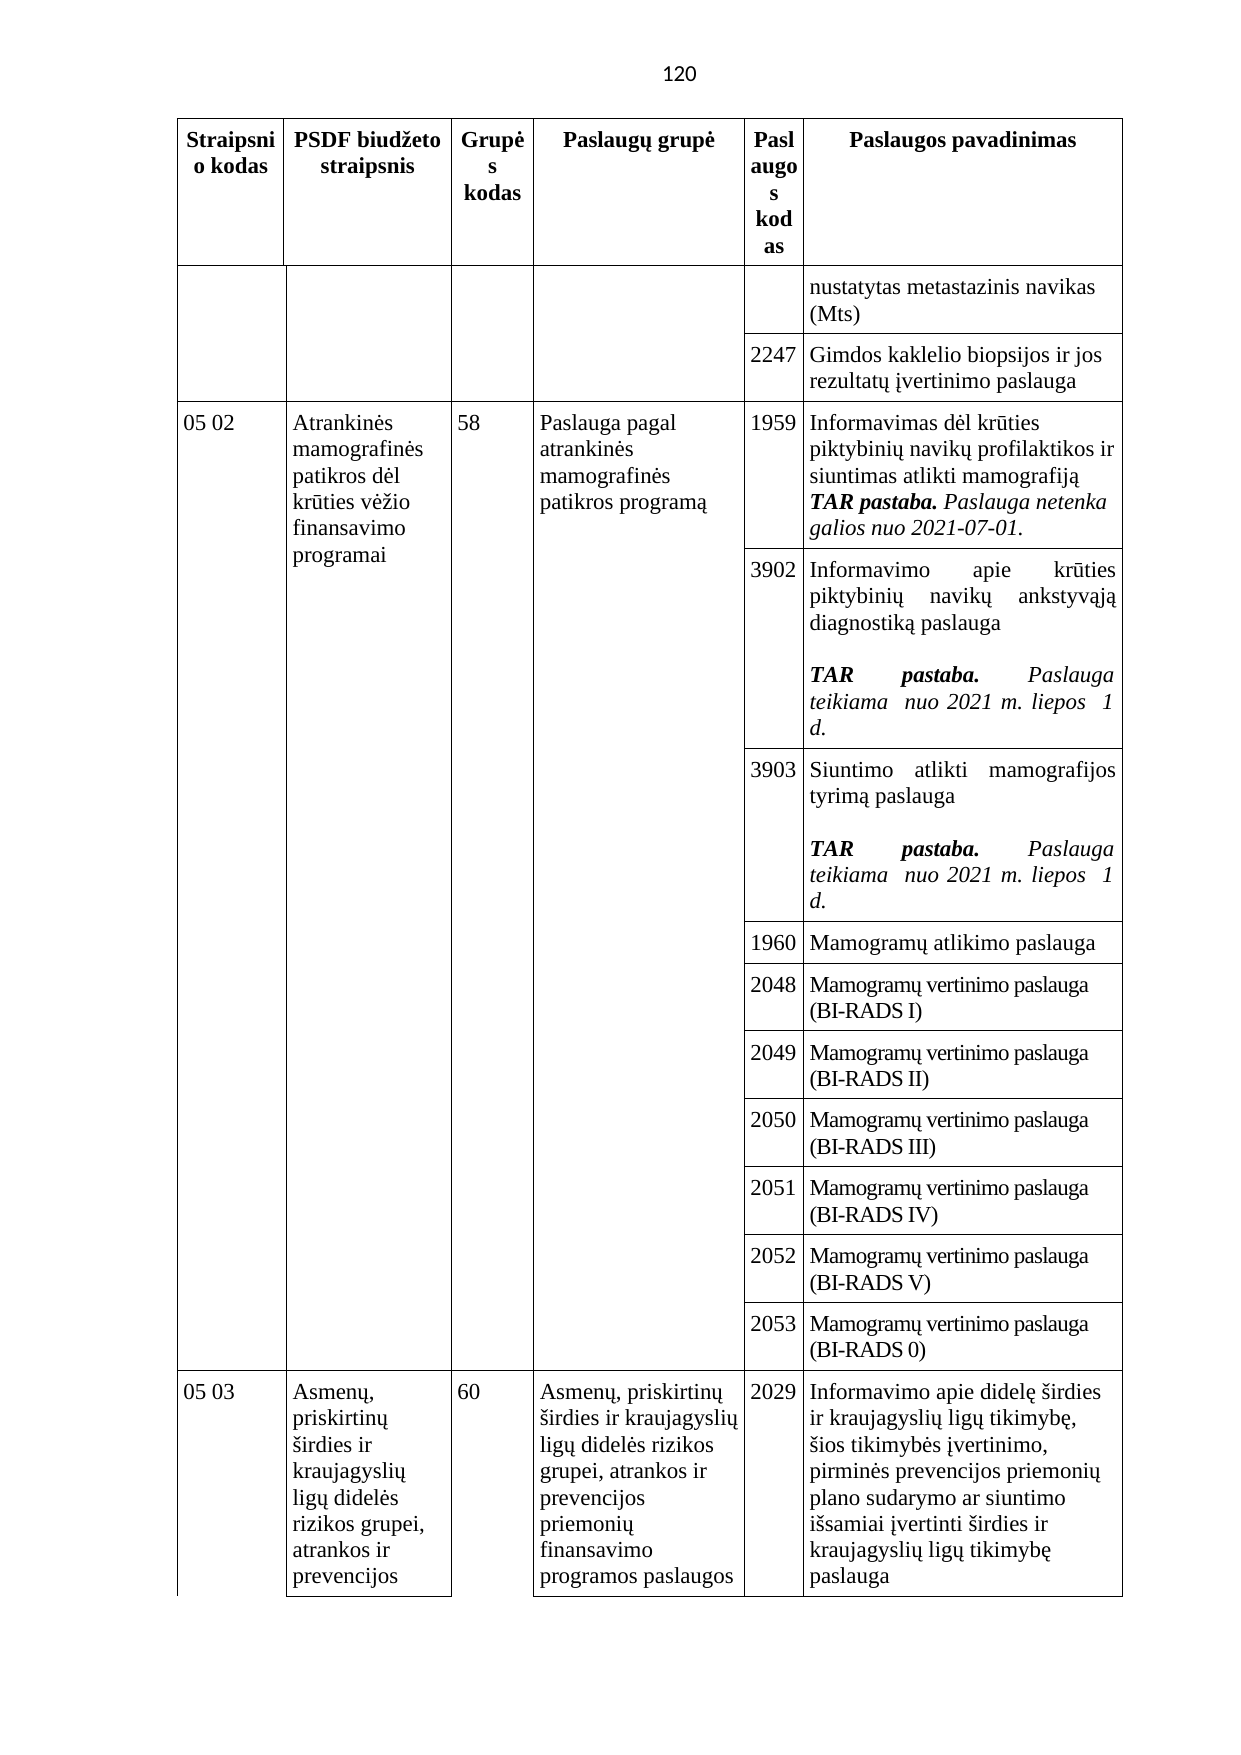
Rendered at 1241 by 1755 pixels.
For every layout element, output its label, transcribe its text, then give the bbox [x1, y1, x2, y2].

table_cell [178, 921, 286, 962]
table_cell Paslauga pagal atrankinės mamografinės patikros programą [534, 402, 744, 962]
table_cell 2247 [745, 334, 803, 401]
table_cell [178, 548, 286, 748]
table_header PSDF biudžeto straipsnis [284, 119, 451, 265]
table_cell [178, 963, 286, 1030]
table_cell [178, 1030, 286, 1098]
table_cell 2053 [745, 1303, 803, 1370]
table_cell [178, 1234, 286, 1302]
table_cell [287, 1302, 451, 1370]
table_cell Mamogramų vertinimo paslauga (BI-RADS V) [804, 1235, 1122, 1302]
table_cell [287, 1098, 451, 1166]
table_cell [452, 1166, 533, 1234]
table_cell Gimdos kaklelio biopsijos ir jos rezultatų įvertinimo paslauga [804, 334, 1122, 401]
table_cell 2029 [745, 1371, 803, 1596]
table_cell [534, 333, 744, 401]
table_cell 2051 [745, 1167, 803, 1234]
table_cell [452, 333, 533, 401]
table_cell [534, 1098, 744, 1166]
table_cell 60 [452, 1371, 533, 1596]
table_cell [534, 1302, 744, 1370]
table_cell Mamogramų vertinimo paslauga (BI-RADS 0) [804, 1303, 1122, 1370]
table_cell [452, 1030, 533, 1098]
table_cell [452, 1302, 533, 1370]
table_cell [287, 1166, 451, 1234]
table_cell Informavimas dėl krūties piktybinių navikų profilaktikos ir siuntimas atlikti mamografiją TAR pastaba. Paslauga netenka galios nuo 2021-07-01. [804, 402, 1122, 548]
table_cell Informavimo apie didelę širdies ir kraujagyslių ligų tikimybę, šios tikimybės įvertinimo, pirminės prevencijos priemonių plano sudarymo ar siuntimo išsamiai įvertinti širdies ir kraujagyslių ligų tikimybę paslauga [804, 1371, 1122, 1596]
table_cell 05 03 [178, 1371, 286, 1596]
table_cell 3903 [745, 749, 803, 921]
table_cell [452, 1234, 533, 1302]
table_header Paslaugų grupė [534, 119, 744, 265]
table_cell Mamogramų vertinimo paslauga (BI-RADS I) [804, 964, 1122, 1030]
table_cell 05 02 [178, 402, 286, 548]
table_cell [534, 963, 744, 1030]
table_cell [452, 921, 533, 962]
table_cell Siuntimo atlikti mamografijos tyrimą paslauga TAR pastaba. Paslauga teikiama nuo 2021 m. liepos 1 d. [804, 749, 1122, 921]
table_header Paslaugos pavadinimas [804, 119, 1122, 265]
table_header Grupės kodas [452, 119, 533, 265]
table_cell 1960 [745, 922, 803, 962]
table_cell [178, 748, 286, 921]
table_cell [178, 266, 286, 333]
table_cell [534, 1030, 744, 1098]
table_cell 58 [452, 402, 533, 548]
table_cell Mamogramų vertinimo paslauga (BI-RADS II) [804, 1031, 1122, 1098]
table_cell 2048 [745, 964, 803, 1030]
table_cell [452, 266, 533, 333]
table_cell 2049 [745, 1031, 803, 1098]
table_cell [287, 266, 451, 333]
table_cell 2050 [745, 1099, 803, 1166]
table_cell Asmenų, priskirtinų širdies ir kraujagyslių ligų didelės rizikos grupei, atrankos ir prevencijos [287, 1371, 451, 1596]
table_cell [452, 1098, 533, 1166]
table_cell Mamogramų atlikimo paslauga [804, 922, 1122, 962]
table_cell Informavimo apie krūties piktybinių navikų ankstyvąją diagnostiką paslauga TAR pastaba. Paslauga teikiama nuo 2021 m. liepos 1 d. [804, 549, 1122, 748]
table_cell [287, 1030, 451, 1098]
table_cell [287, 333, 451, 401]
table_cell [178, 1302, 286, 1370]
table_cell Mamogramų vertinimo paslauga (BI-RADS IV) [804, 1167, 1122, 1234]
table_cell 3902 [745, 549, 803, 748]
table_cell [534, 266, 744, 333]
table_cell [452, 748, 533, 921]
table_header Paslaugos kodas [745, 119, 803, 265]
table_cell Mamogramų vertinimo paslauga (BI-RADS III) [804, 1099, 1122, 1166]
table_cell Atrankinės mamografinės patikros dėl krūties vėžio finansavimo programai [287, 402, 451, 1030]
table_cell [452, 963, 533, 1030]
table_cell [178, 333, 286, 401]
table_cell [534, 1234, 744, 1302]
table_cell [178, 1098, 286, 1166]
table_cell 2052 [745, 1235, 803, 1302]
table_cell [452, 548, 533, 748]
table_cell [534, 1166, 744, 1234]
table_cell [287, 1234, 451, 1302]
table_cell Asmenų, priskirtinų širdies ir kraujagyslių ligų didelės rizikos grupei, atrankos ir prevencijos priemonių finansavimo programos paslaugos [534, 1371, 744, 1596]
table_cell 1959 [745, 402, 803, 548]
table_header Straipsnio kodas [178, 119, 283, 265]
table_cell nustatytas metastazinis navikas (Mts) [804, 266, 1122, 333]
table_cell [178, 1166, 286, 1234]
table_cell [745, 266, 803, 333]
